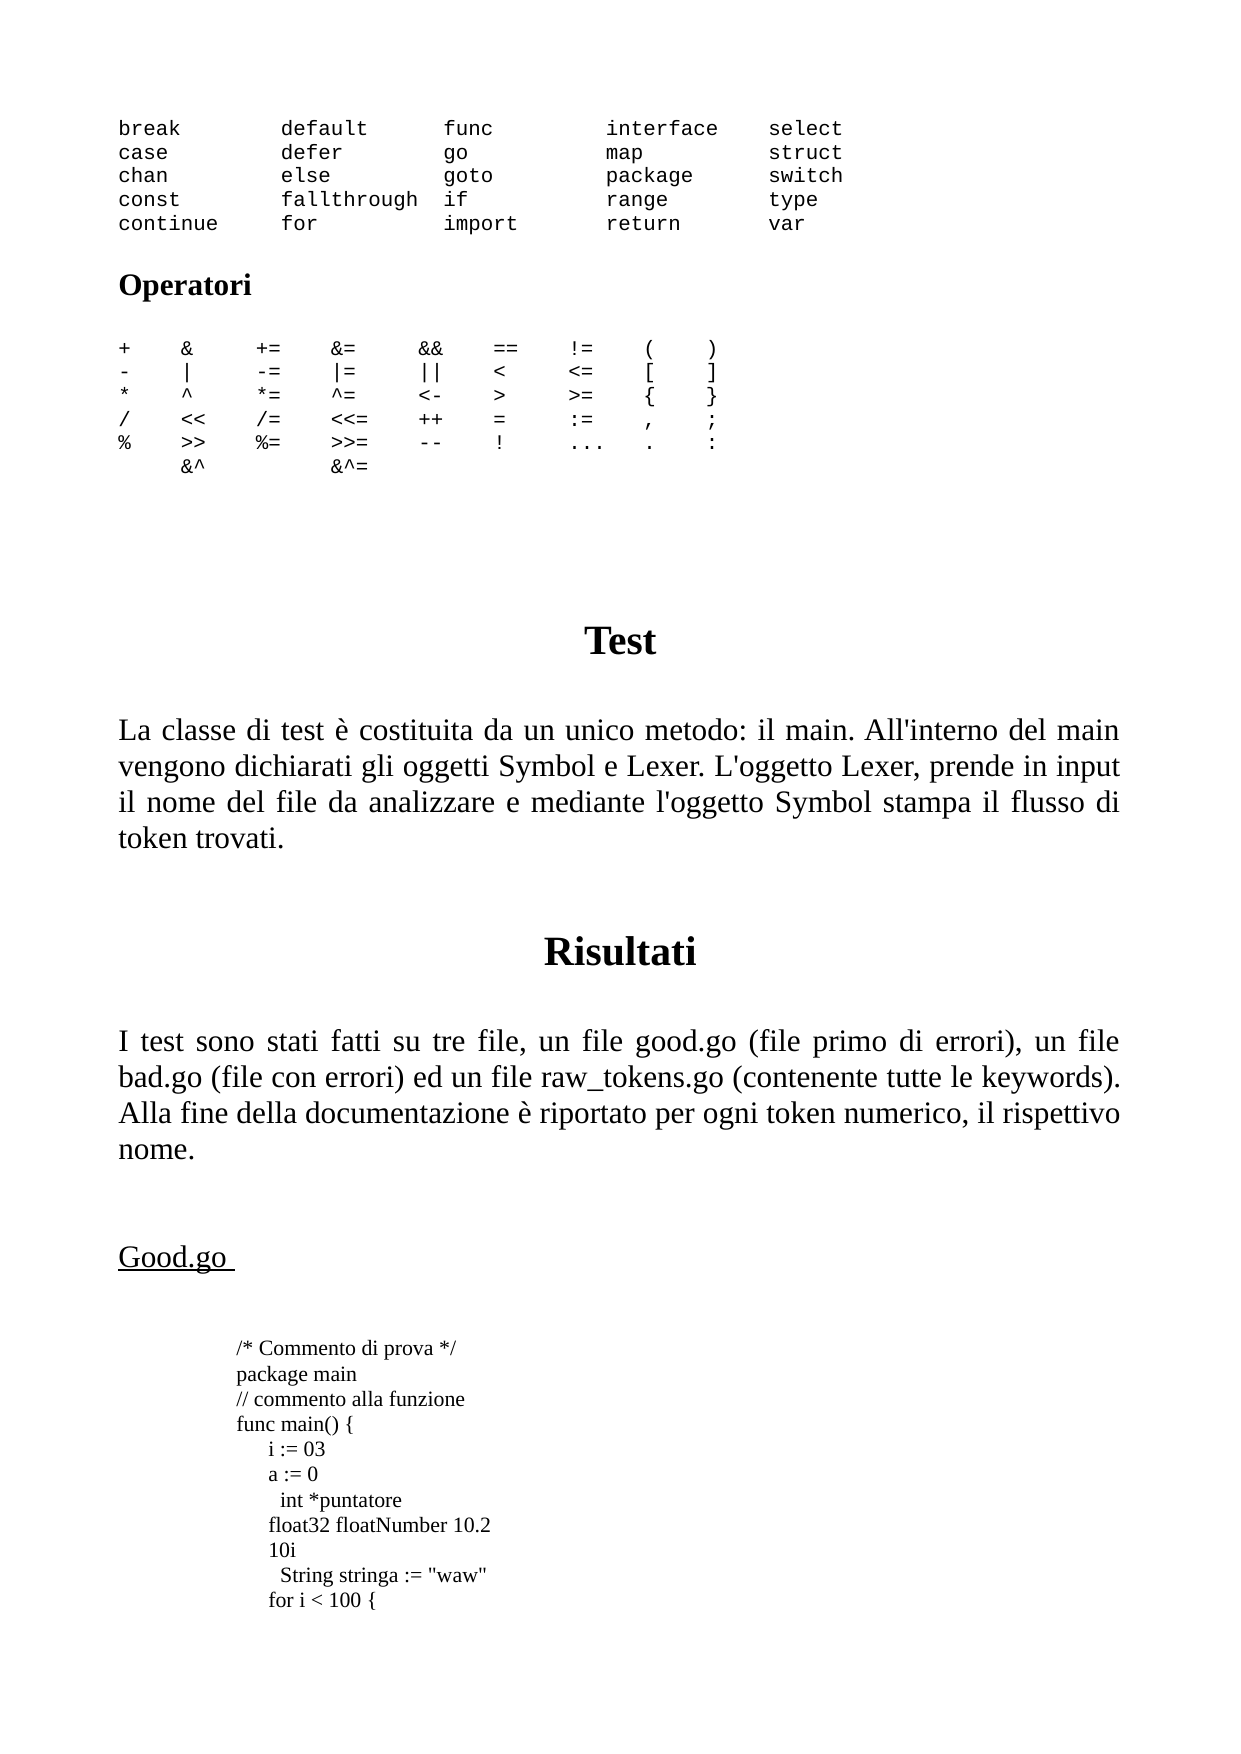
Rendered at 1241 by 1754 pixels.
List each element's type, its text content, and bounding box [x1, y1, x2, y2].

text &^ &^= [118, 456, 1122, 479]
text + & += &= && == != ( ) [118, 338, 1122, 361]
text 10i [236, 1537, 1122, 1562]
text /* Commento di prova */ [236, 1335, 1122, 1361]
text Test [118, 615, 1122, 663]
text for i < 100 { [236, 1587, 1122, 1613]
text Good.go [118, 1238, 1122, 1274]
text const fallthrough if range type [118, 189, 1122, 213]
text // commento alla funzione [236, 1386, 1122, 1411]
text / << /= <<= ++ = := , ; [118, 409, 1122, 432]
text La classe di test è costituita da un unico metodo: il main. All'interno del main vengono dichiarati gli oggetti Symbol e Lexer. L'oggetto Lexer, prende in input il nome del file da analizzare e mediante l'oggetto Symbol stampa il flusso di token trovati. [118, 711, 1122, 855]
text func main() { [236, 1411, 1122, 1436]
text float32 floatNumber 10.2 [236, 1512, 1122, 1537]
text String stringa := "waw" [236, 1562, 1122, 1587]
text package main [236, 1361, 1122, 1386]
text case defer go map struct [118, 142, 1122, 165]
text I test sono stati fatti su tre file, un file good.go (file primo di errori), un file bad.go (file con errori) ed un file raw_tokens.go (contenente tutte le keywords). Alla fine della documentazione è riportato per ogni token numerico, il rispettivo nome. [118, 1023, 1122, 1166]
text chan else goto package switch [118, 165, 1122, 189]
text continue for import return var [118, 213, 1122, 236]
text Operatori [118, 266, 1122, 302]
text i := 03 [236, 1436, 1122, 1461]
text int *puntatore [236, 1487, 1122, 1512]
text a := 0 [236, 1461, 1122, 1487]
text - | -= |= || < <= [ ] [118, 361, 1122, 385]
text * ^ *= ^= <- > >= { } [118, 385, 1122, 409]
text % >> %= >>= -- ! ... . : [118, 432, 1122, 456]
text break default func interface select [118, 118, 1122, 142]
text Risultati [118, 927, 1122, 975]
